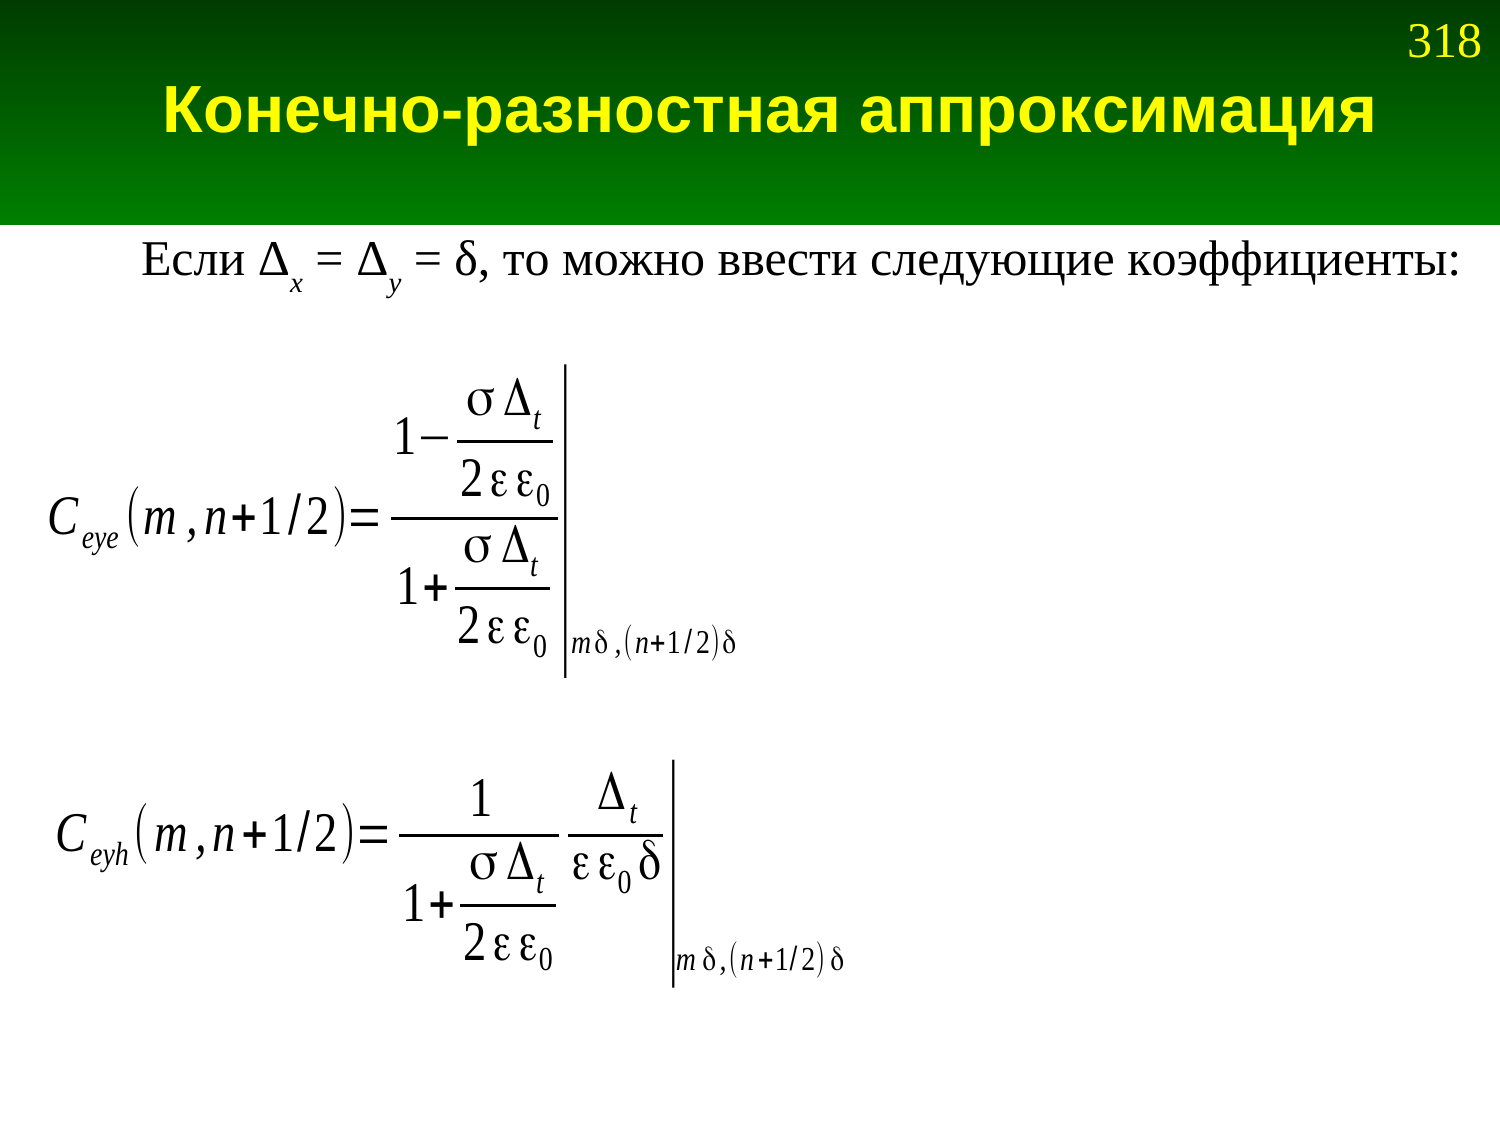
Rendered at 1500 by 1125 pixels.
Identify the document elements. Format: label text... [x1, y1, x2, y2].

chart [35, 359, 749, 680]
title Конечно-разностная аппроксимация [100, 7, 1441, 204]
chart [43, 756, 855, 991]
text_box Если Δx = Δy = δ, то можно ввести следующие коэффициенты: [126, 218, 1477, 306]
